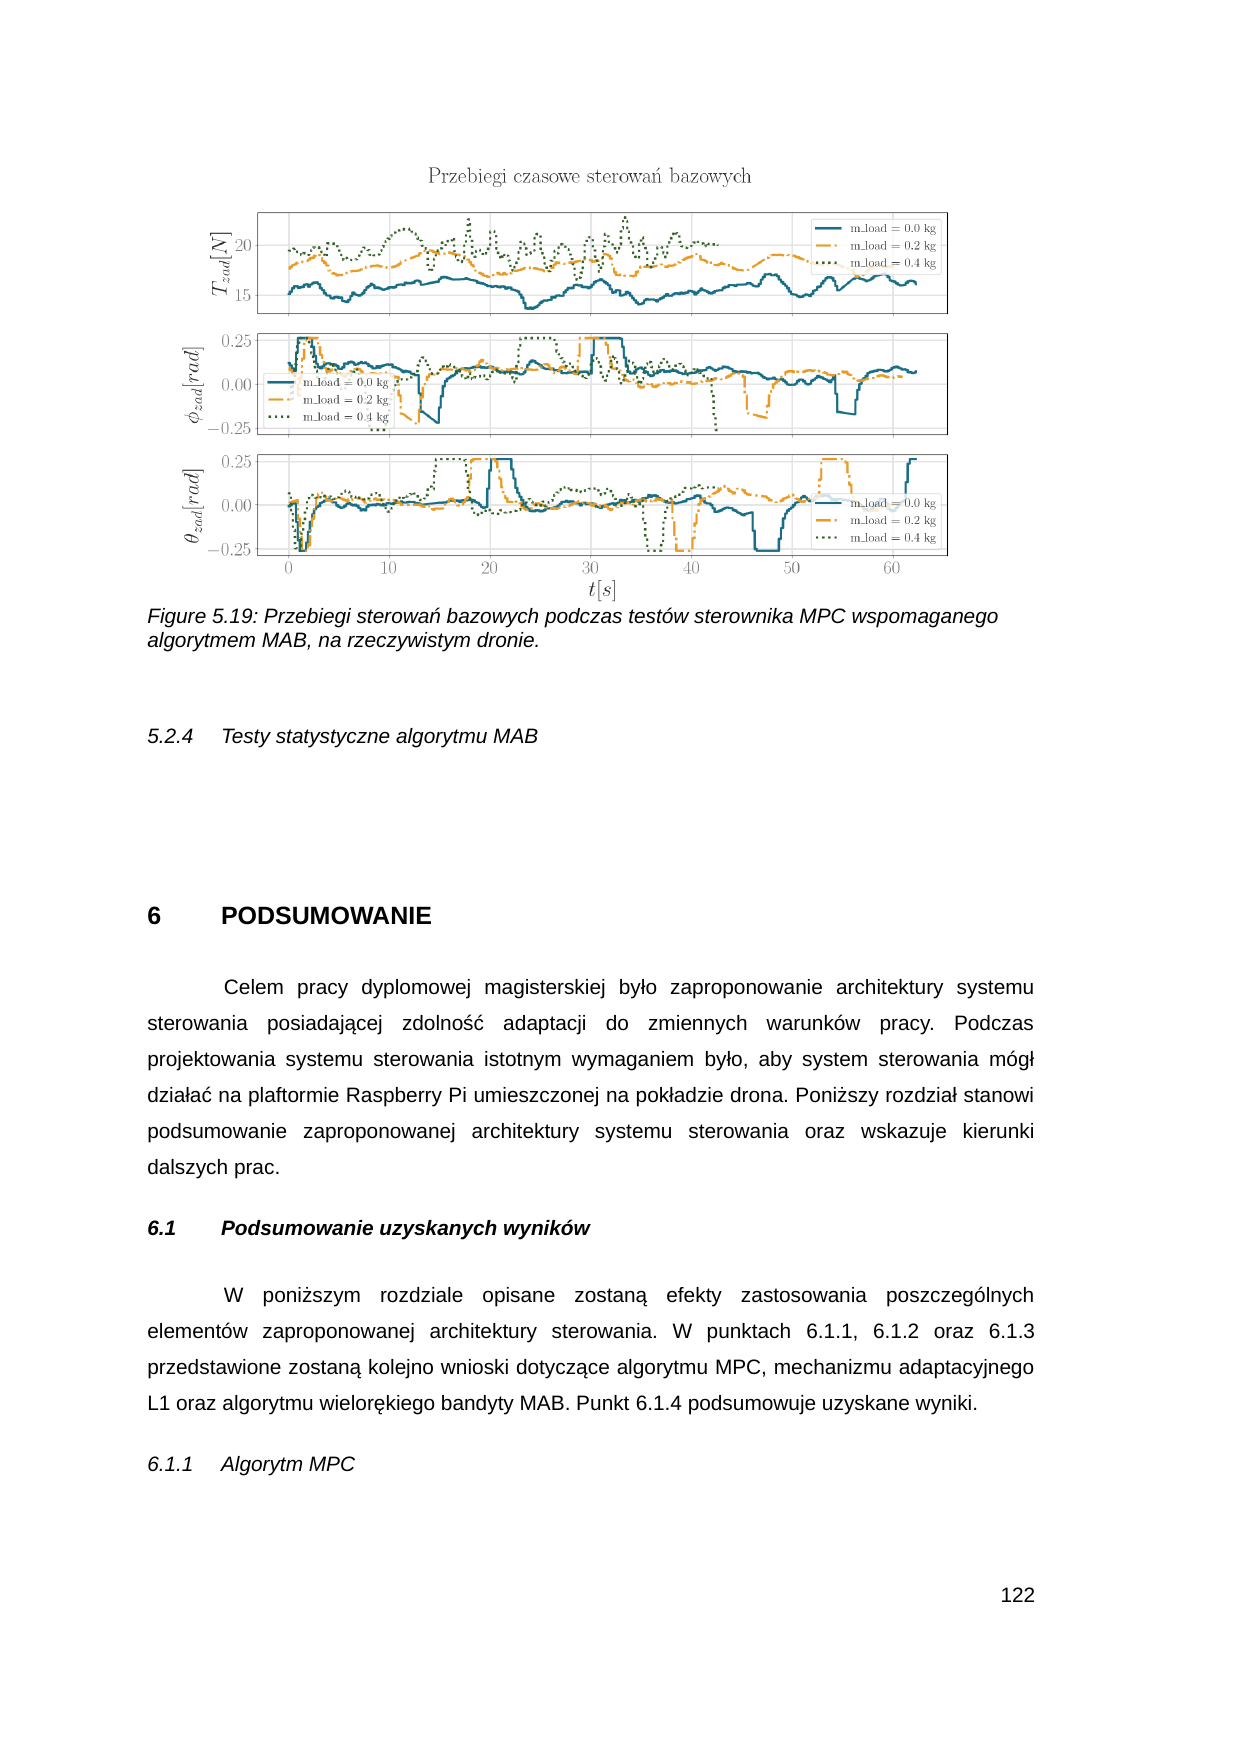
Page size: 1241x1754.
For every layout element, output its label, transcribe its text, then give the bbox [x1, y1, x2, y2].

subtitle Podsumowanie [147, 901, 1035, 929]
subtitle Algorytm MPC [147, 1452, 1035, 1476]
subtitle Testy statystyczne algorytmu MAB [147, 724, 1035, 748]
text Celem pracy dyplomowej magisterskiej było zaproponowanie architektury systemu sterowania posiadającej zdolność adaptacji do zmiennych warunków pracy. Podczas projektowania systemu sterowania istotnym wymaganiem było, aby system sterowania mógł działać na plaftormie Raspberry Pi umieszczonej na pokładzie drona. Poniższy rozdział stanowi podsumowanie zaproponowanej architektury systemu sterowania oraz wskazuje kierunki dalszych prac. [147, 975, 1035, 1179]
text Figure 5.19: Przebiegi sterowań bazowych podczas testów sterownika MPC wspomaganego algorytmem MAB, na rzeczywistym dronie. [147, 604, 1035, 651]
picture [147, 159, 1035, 604]
text W poniższym rozdziale opisane zostaną efekty zastosowania poszczególnych elementów zaproponowanej architektury sterowania. W punktach 6.1.1, 6.1.2 oraz 6.1.3 przedstawione zostaną kolejno wnioski dotyczące algorytmu MPC, mechanizmu adaptacyjnego L1 oraz algorytmu wielorękiego bandyty MAB. Punkt 6.1.4 podsumowuje uzyskane wyniki. [147, 1283, 1035, 1415]
subtitle Podsumowanie uzyskanych wyników [147, 1216, 1035, 1240]
